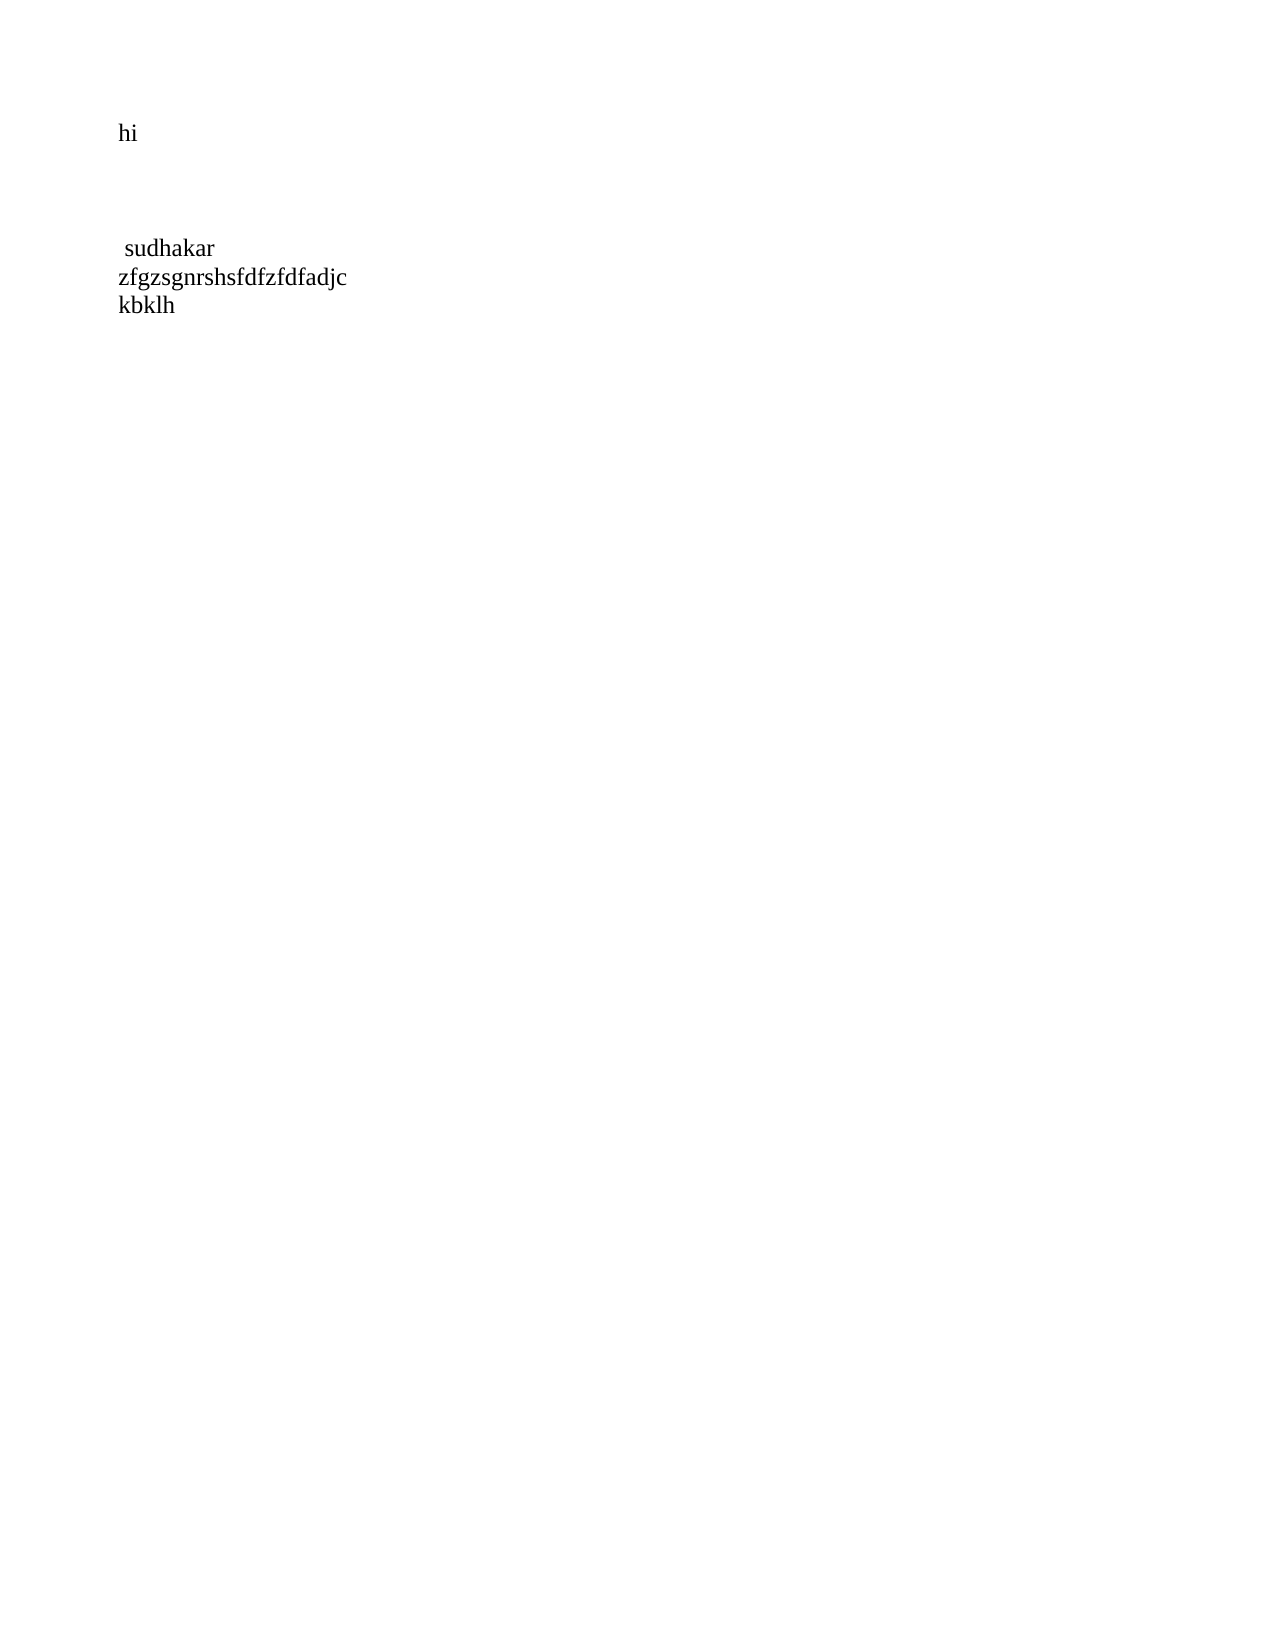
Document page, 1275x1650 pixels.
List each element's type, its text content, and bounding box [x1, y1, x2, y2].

text sudhakar [118, 233, 1157, 262]
text hi [118, 118, 1157, 147]
text kbklh [118, 291, 1157, 319]
text zfgzsgnrshsfdfzfdfadjc [118, 262, 1157, 291]
